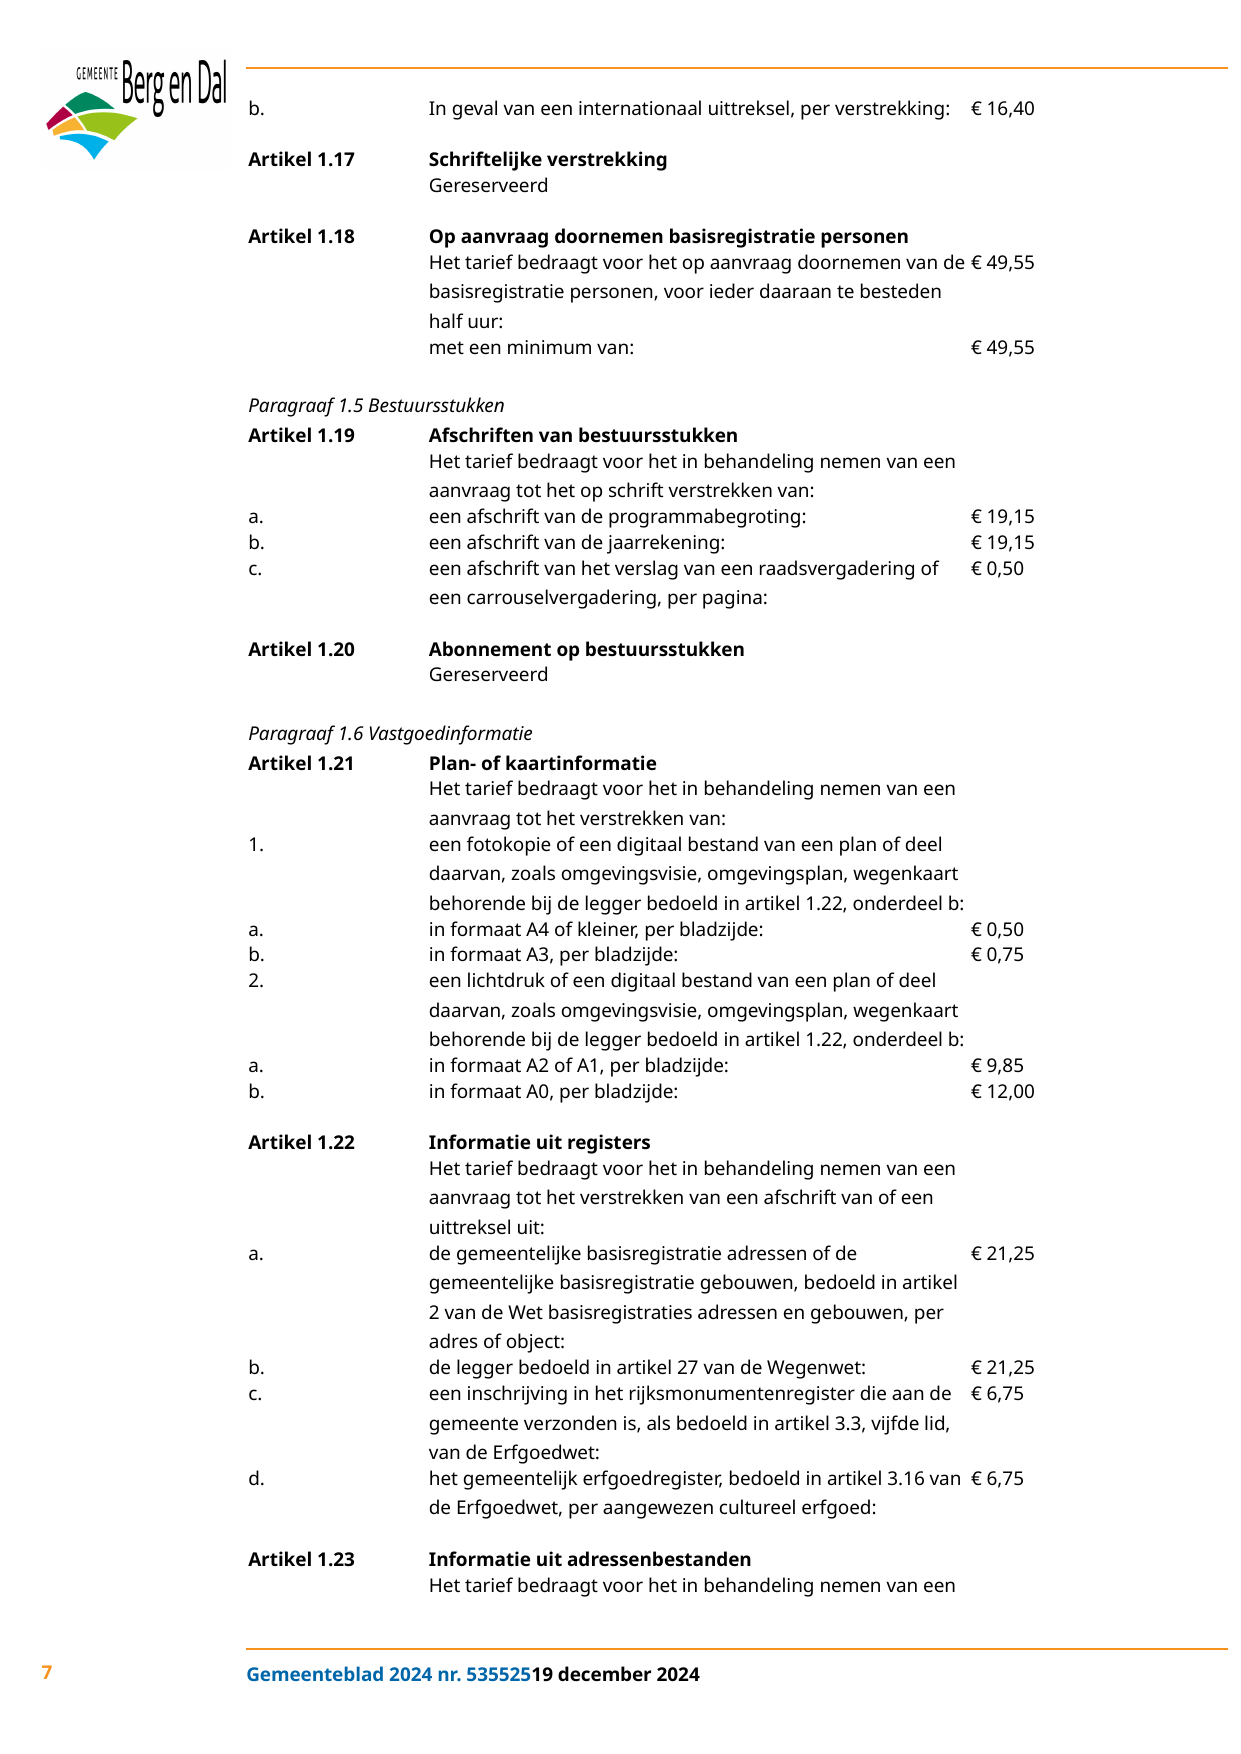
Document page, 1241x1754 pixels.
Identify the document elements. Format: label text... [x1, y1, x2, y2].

table_cell [971, 610, 1152, 636]
table_cell € 19,15 [971, 503, 1152, 529]
table_cell in formaat A2 of A1, per bladzijde: [429, 1052, 971, 1078]
table_cell [971, 121, 1152, 146]
table_cell [971, 967, 1152, 1052]
table_cell Het tarief bedraagt voor het in behandeling nemen van een [429, 1572, 971, 1597]
table_cell € 6,75 [971, 1380, 1152, 1465]
table_cell In geval van een internationaal uittreksel, per verstrekking: [429, 95, 971, 121]
table_cell Gereserveerd [429, 662, 971, 687]
table_cell met een minimum van: [429, 334, 971, 360]
table_cell [971, 198, 1152, 223]
table_cell het gemeentelijk erfgoedregister, bedoeld in artikel 3.16 van de Erfgoedwet, per aangewezen cultureel erfgoed: [429, 1465, 971, 1520]
table_cell [248, 448, 429, 503]
table_cell a. [248, 1052, 429, 1078]
table_cell [248, 662, 429, 687]
table_cell [971, 1129, 1152, 1155]
table_cell d. [248, 1465, 429, 1520]
table_cell Artikel 1.22 [248, 1129, 429, 1155]
table_cell [248, 121, 429, 146]
table_cell [971, 448, 1152, 503]
table_cell [248, 1104, 429, 1129]
table_cell € 19,15 [971, 529, 1152, 555]
table_cell c. [248, 1380, 429, 1465]
table_cell [248, 249, 429, 334]
table_cell [248, 172, 429, 198]
table_cell [971, 146, 1152, 172]
table_cell a. [248, 1240, 429, 1354]
table_cell [248, 334, 429, 360]
table_cell € 0,50 [971, 555, 1152, 610]
table_cell een inschrijving in het rijksmonumentenregister die aan de gemeente verzonden is, als bedoeld in artikel 3.3, vijfde lid, van de Erfgoedwet: [429, 1380, 971, 1465]
table_cell [429, 1520, 971, 1546]
table_cell b. [248, 941, 429, 967]
table_cell Artikel 1.23 [248, 1546, 429, 1572]
table_header Plan- of kaartinformatie [429, 750, 971, 776]
table_cell [971, 224, 1152, 249]
table_cell Op aanvraag doornemen basisregistratie personen [429, 224, 971, 249]
table_header Afschriften van bestuursstukken [429, 422, 971, 448]
table_header Artikel 1.21 [248, 750, 429, 776]
table_cell € 12,00 [971, 1078, 1152, 1103]
table_cell b. [248, 95, 429, 121]
table_cell Artikel 1.18 [248, 224, 429, 249]
table_cell de legger bedoeld in artikel 27 van de Wegenwet: [429, 1354, 971, 1380]
table_header [971, 750, 1152, 776]
table_cell een afschrift van de programmabegroting: [429, 503, 971, 529]
table_cell € 0,50 [971, 916, 1152, 941]
table_cell [248, 1572, 429, 1597]
table_cell [429, 121, 971, 146]
table_cell € 49,55 [971, 334, 1152, 360]
table_cell [971, 1104, 1152, 1129]
table_cell [248, 1155, 429, 1240]
table_cell een fotokopie of een digitaal bestand van een plan of deel daarvan, zoals omgevingsvisie, omgevingsplan, wegenkaart behorende bij de legger bedoeld in artikel 1.22, onderdeel b: [429, 831, 971, 916]
text Paragraaf 1.5 Bestuursstukken [248, 393, 1152, 418]
table_cell Schriftelijke verstrekking [429, 146, 971, 172]
table_cell € 16,40 [971, 95, 1152, 121]
table_cell [971, 172, 1152, 198]
table_cell [429, 1104, 971, 1129]
table_cell een lichtdruk of een digitaal bestand van een plan of deel daarvan, zoals omgevingsvisie, omgevingsplan, wegenkaart behorende bij de legger bedoeld in artikel 1.22, onderdeel b: [429, 967, 971, 1052]
table_cell Het tarief bedraagt voor het in behandeling nemen van een aanvraag tot het verstrekken van: [429, 776, 971, 831]
table_cell c. [248, 555, 429, 610]
table_cell [248, 198, 429, 223]
table_cell 2. [248, 967, 429, 1052]
table_cell 1. [248, 831, 429, 916]
table_cell € 21,25 [971, 1354, 1152, 1380]
table_cell b. [248, 529, 429, 555]
table_cell [248, 610, 429, 636]
table_cell Abonnement op bestuursstukken [429, 636, 971, 662]
table_cell [248, 776, 429, 831]
table_header Artikel 1.19 [248, 422, 429, 448]
table_cell € 6,75 [971, 1465, 1152, 1520]
table_cell [971, 1155, 1152, 1240]
table_cell in formaat A4 of kleiner, per bladzijde: [429, 916, 971, 941]
table_cell een afschrift van de jaarrekening: [429, 529, 971, 555]
table_cell de gemeentelijke basisregistratie adressen of de gemeentelijke basisregistratie gebouwen, bedoeld in artikel 2 van de Wet basisregistraties adressen en gebouwen, per adres of object: [429, 1240, 971, 1354]
table_cell [971, 1572, 1152, 1597]
table_cell € 9,85 [971, 1052, 1152, 1078]
table_cell € 21,25 [971, 1240, 1152, 1354]
table_cell [429, 198, 971, 223]
text Paragraaf 1.6 Vastgoedinformatie [248, 720, 1152, 746]
table_cell a. [248, 916, 429, 941]
table_cell Artikel 1.20 [248, 636, 429, 662]
table_header [971, 422, 1152, 448]
table_cell [429, 610, 971, 636]
table_cell [971, 776, 1152, 831]
table_cell een afschrift van het verslag van een raadsvergadering of een carrouselvergadering, per pagina: [429, 555, 971, 610]
table_cell Informatie uit adressenbestanden [429, 1546, 971, 1572]
table_cell Het tarief bedraagt voor het op aanvraag doornemen van de basisregistratie personen, voor ieder daaraan te besteden half uur: [429, 249, 971, 334]
table_cell [971, 1546, 1152, 1572]
table_cell € 0,75 [971, 941, 1152, 967]
table_cell [971, 831, 1152, 916]
table_cell [248, 1520, 429, 1546]
table_cell in formaat A3, per bladzijde: [429, 941, 971, 967]
table_cell b. [248, 1354, 429, 1380]
table_cell in formaat A0, per bladzijde: [429, 1078, 971, 1103]
table_cell Informatie uit registers [429, 1129, 971, 1155]
table_cell € 49,55 [971, 249, 1152, 334]
table_cell [971, 662, 1152, 687]
table_cell Gereserveerd [429, 172, 971, 198]
table_cell b. [248, 1078, 429, 1103]
table_cell Het tarief bedraagt voor het in behandeling nemen van een aanvraag tot het op schrift verstrekken van: [429, 448, 971, 503]
table_cell Het tarief bedraagt voor het in behandeling nemen van een aanvraag tot het verstrekken van een afschrift van of een uittreksel uit: [429, 1155, 971, 1240]
table_cell Artikel 1.17 [248, 146, 429, 172]
table_cell [971, 636, 1152, 662]
table_cell a. [248, 503, 429, 529]
table_cell [971, 1520, 1152, 1546]
picture [41, 47, 231, 172]
